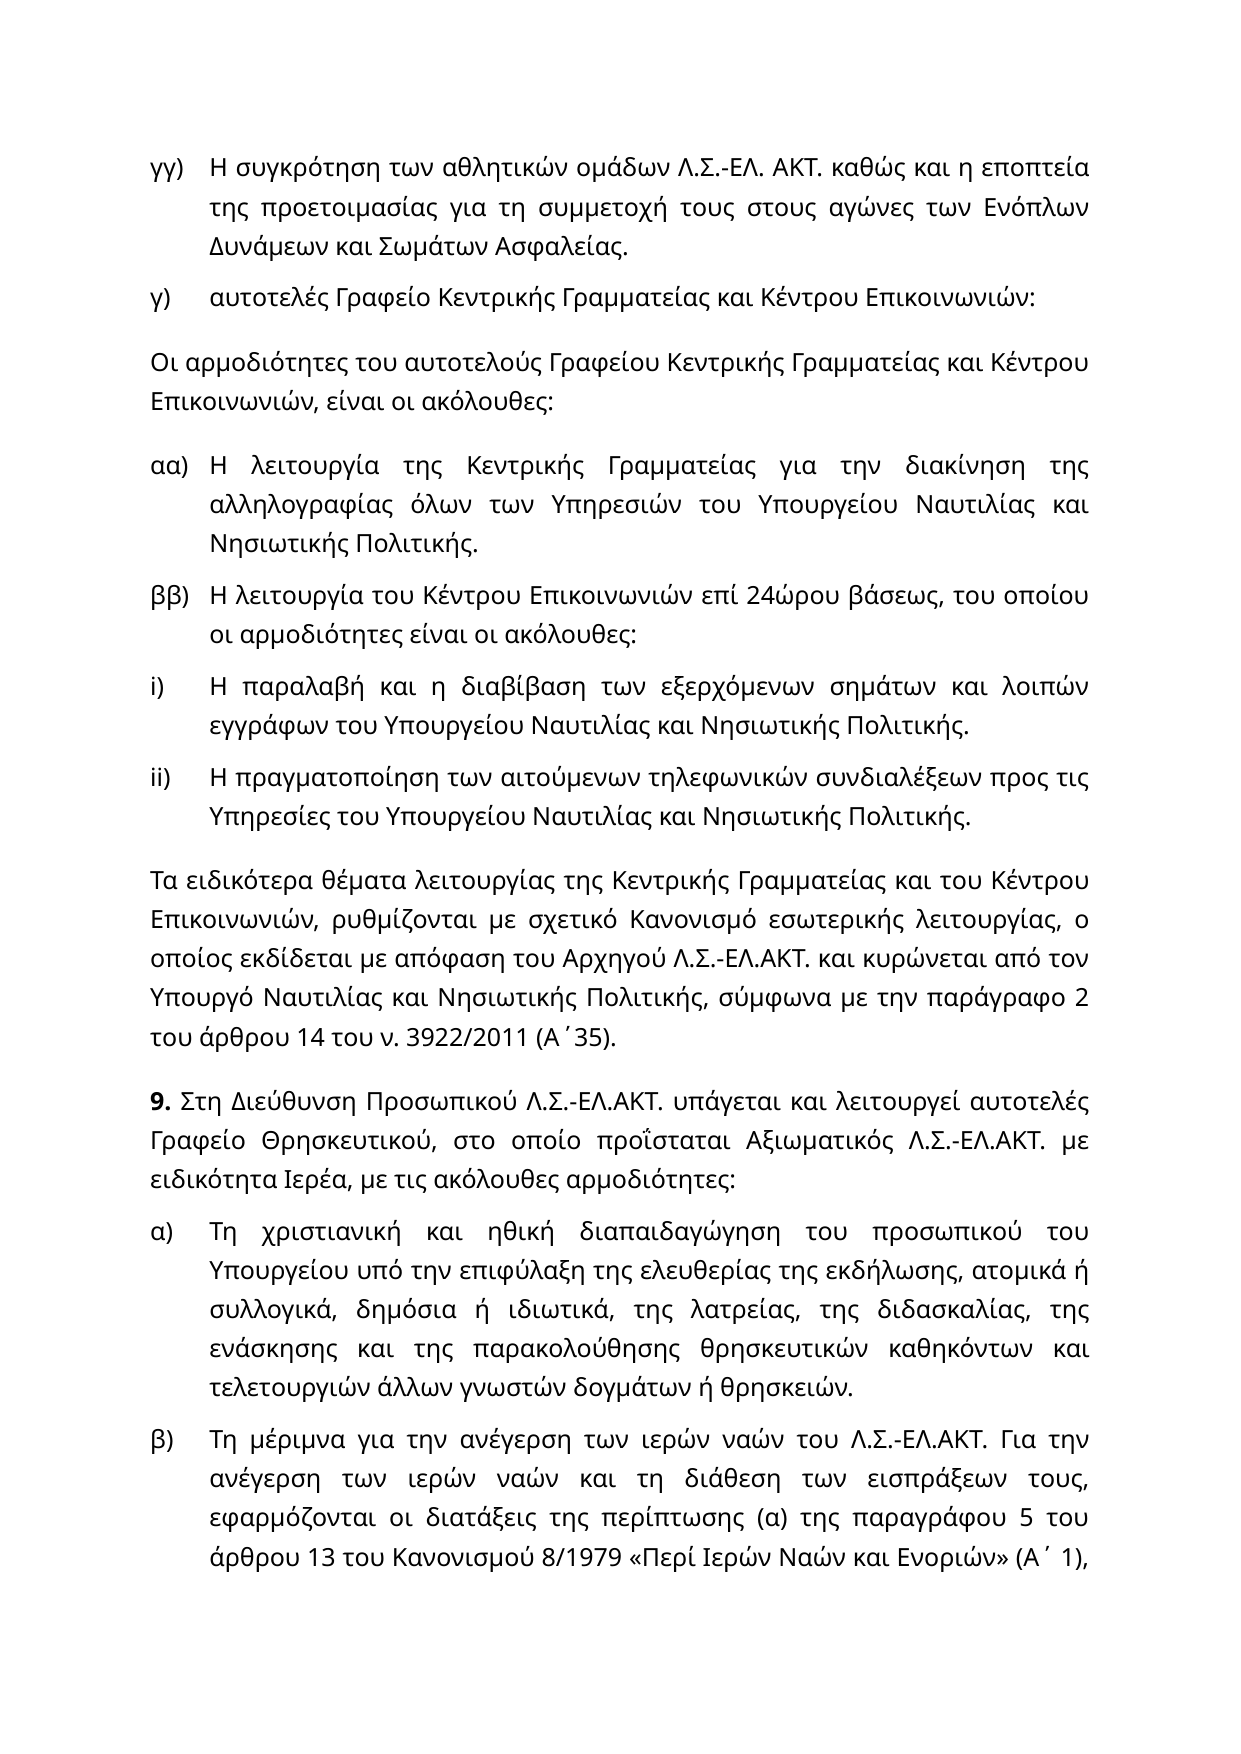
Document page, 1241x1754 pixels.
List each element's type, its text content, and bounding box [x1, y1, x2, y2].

list i) H παραλαβή και η διαβίβαση των εξερχόμενων σημάτων και λοιπών εγγράφων του Υπουργείου Ναυτιλίας και Νησιωτικής Πολιτικής. [150, 668, 1090, 742]
list γ) αυτοτελές Γραφείο Κεντρικής Γραμματείας και Κέντρου Επικοινωνιών: [150, 280, 1090, 314]
text Τα ειδικότερα θέματα λειτουργίας της Κεντρικής Γραμματείας και του Κέντρου Επικοινωνιών, ρυθμίζονται με σχετικό Κανονισμό εσωτερικής λειτουργίας, ο οποίος εκδίδεται με απόφαση του Αρχηγού Λ.Σ.-ΕΛ.ΑΚΤ. και κυρώνεται από τον Υπουργό Ναυτιλίας και Νησιωτικής Πολιτικής, σύμφωνα με την παράγραφο 2 του άρθρου 14 του ν. 3922/2011 (Α΄35). [150, 862, 1090, 1053]
list γγ) Η συγκρότηση των αθλητικών ομάδων Λ.Σ.-ΕΛ. ΑΚΤ. καθώς και η εποπτεία της προετοιμασίας για τη συμμετοχή τους στους αγώνες των Ενόπλων Δυνάμεων και Σωμάτων Ασφαλείας. [150, 150, 1090, 262]
list ββ) Η λειτουργία του Κέντρου Επικοινωνιών επί 24ώρου βάσεως, του οποίου οι αρμοδιότητες είναι οι ακόλουθες: [150, 577, 1090, 651]
list α) Τη χριστιανική και ηθική διαπαιδαγώγηση του προσωπικού του Υπουργείου υπό την επιφύλαξη της ελευθερίας της εκδήλωσης, ατομικά ή συλλογικά, δημόσια ή ιδιωτικά, της λατρείας, της διδασκαλίας, της ενάσκησης και της παρακολούθησης θρησκευτικών καθηκόντων και τελετουργιών άλλων γνωστών δογμάτων ή θρησκειών. [150, 1213, 1090, 1404]
list β) Τη μέριμνα για την ανέγερση των ιερών ναών του Λ.Σ.-ΕΛ.ΑΚΤ. Για την ανέγερση των ιερών ναών και τη διάθεση των εισπράξεων τους, εφαρμόζονται οι διατάξεις της περίπτωσης (α) της παραγράφου 5 του άρθρου 13 του Κανονισμού 8/1979 «Περί Ιερών Ναών και Ενοριών» (Α΄ 1), [150, 1422, 1090, 1573]
list ii) H πραγματοποίηση των αιτούμενων τηλεφωνικών συνδιαλέξεων προς τις Υπηρεσίες του Υπουργείου Ναυτιλίας και Νησιωτικής Πολιτικής. [150, 759, 1090, 832]
text Οι αρμοδιότητες του αυτοτελούς Γραφείου Κεντρικής Γραμματείας και Κέντρου Επικοινωνιών, είναι οι ακόλουθες: [150, 344, 1090, 417]
text 9. Στη Διεύθυνση Προσωπικού Λ.Σ.-ΕΛ.ΑΚΤ. υπάγεται και λειτουργεί αυτοτελές Γραφείο Θρησκευτικού, στο οποίο προΐσταται Αξιωματικός Λ.Σ.-ΕΛ.ΑΚΤ. με ειδικότητα Ιερέα, με τις ακόλουθες αρμοδιότητες: [150, 1083, 1090, 1196]
list αα) Η λειτουργία της Κεντρικής Γραμματείας για την διακίνηση της αλληλογραφίας όλων των Υπηρεσιών του Υπουργείου Ναυτιλίας και Νησιωτικής Πολιτικής. [150, 447, 1090, 560]
